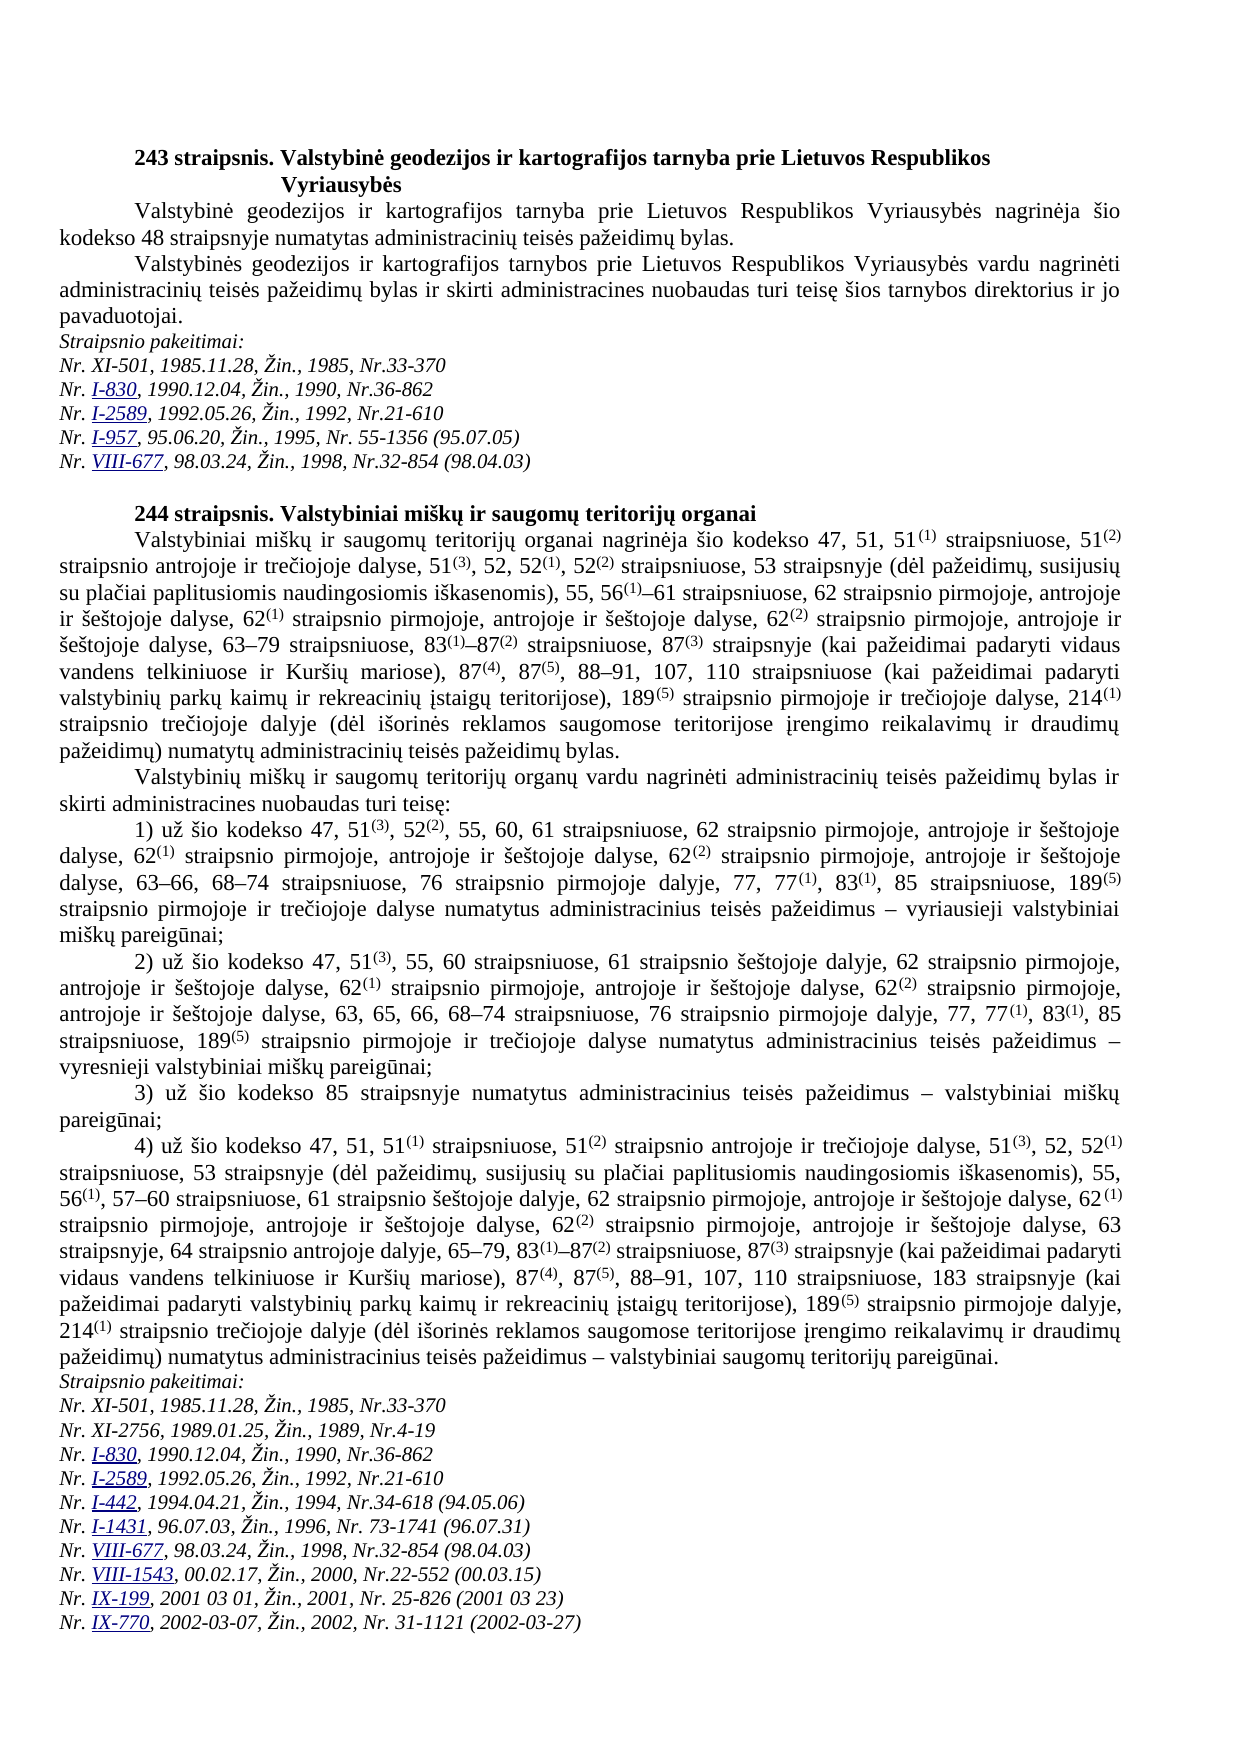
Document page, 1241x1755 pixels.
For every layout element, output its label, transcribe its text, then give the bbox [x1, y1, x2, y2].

text Nr. VIII-1543, 00.02.17, Žin., 2000, Nr.22-552 (00.03.15) [59, 1562, 1122, 1586]
text Nr. XI-501, 1985.11.28, Žin., 1985, Nr.33-370 [59, 353, 1122, 377]
text Nr. XI-501, 1985.11.28, Žin., 1985, Nr.33-370 [59, 1393, 1122, 1417]
text Nr. VIII-677, 98.03.24, Žin., 1998, Nr.32-854 (98.04.03) [59, 1538, 1122, 1562]
text 3) už šio kodekso 85 straipsnyje numatytus administracinius teisės pažeidimus – valstybiniai miškų pareigūnai; [59, 1079, 1121, 1132]
text Nr. I-2589, 1992.05.26, Žin., 1992, Nr.21-610 [59, 1466, 1122, 1490]
text Valstybinė geodezijos ir kartografijos tarnyba prie Lietuvos Respublikos Vyriausybės nagrinėja šio kodekso 48 straipsnyje numatytas administracinių teisės pažeidimų bylas. [59, 197, 1122, 250]
text Valstybinės geodezijos ir kartografijos tarnybos prie Lietuvos Respublikos Vyriausybės vardu nagrinėti administracinių teisės pažeidimų bylas ir skirti administracines nuobaudas turi teisę šios tarnybos direktorius ir jo pavaduotojai. [59, 250, 1122, 329]
text Nr. I-830, 1990.12.04, Žin., 1990, Nr.36-862 [59, 1442, 1122, 1466]
text 243 straipsnis. Valstybinė geodezijos ir kartografijos tarnyba prie Lietuvos Respublikos [134, 144, 1122, 171]
text Straipsnio pakeitimai: [59, 1369, 1122, 1393]
text 1) už šio kodekso 47, 51(3), 52(2), 55, 60, 61 straipsniuose, 62 straipsnio pirmojoje, antrojoje ir šeštojoje dalyse, 62(1) straipsnio pirmojoje, antrojoje ir šeštojoje dalyse, 62(2) straipsnio pirmojoje, antrojoje ir šeštojoje dalyse, 63–66, 68–74 straipsniuose, 76 straipsnio pirmojoje dalyje, 77, 77(1), 83(1), 85 straipsniuose, 189(5) straipsnio pirmojoje ir trečiojoje dalyse numatytus administracinius teisės pažeidimus – vyriausieji valstybiniai miškų pareigūnai; [59, 816, 1121, 948]
text Nr. I-830, 1990.12.04, Žin., 1990, Nr.36-862 [59, 377, 1122, 401]
text Nr. IX-199, 2001 03 01, Žin., 2001, Nr. 25-826 (2001 03 23) [59, 1586, 1122, 1610]
text Nr. I-442, 1994.04.21, Žin., 1994, Nr.34-618 (94.05.06) [59, 1490, 1122, 1514]
text Nr. I-1431, 96.07.03, Žin., 1996, Nr. 73-1741 (96.07.31) [59, 1514, 1122, 1538]
text Straipsnio pakeitimai: [59, 329, 1122, 353]
text Nr. IX-770, 2002-03-07, Žin., 2002, Nr. 31-1121 (2002-03-27) [59, 1610, 1122, 1634]
text Nr. I-2589, 1992.05.26, Žin., 1992, Nr.21-610 [59, 401, 1122, 425]
text Nr. I-957, 95.06.20, Žin., 1995, Nr. 55-1356 (95.07.05) [59, 425, 1122, 449]
text Valstybiniai miškų ir saugomų teritorijų organai nagrinėja šio kodekso 47, 51, 51(1) straipsniuose, 51(2) straipsnio antrojoje ir trečiojoje dalyse, 51(3), 52, 52(1), 52(2) straipsniuose, 53 straipsnyje (dėl pažeidimų, susijusių su plačiai paplitusiomis naudingosiomis iškasenomis), 55, 56(1)–61 straipsniuose, 62 straipsnio pirmojoje, antrojoje ir šeštojoje dalyse, 62(1) straipsnio pirmojoje, antrojoje ir šeštojoje dalyse, 62(2) straipsnio pirmojoje, antrojoje ir šeštojoje dalyse, 63–79 straipsniuose, 83(1)–87(2) straipsniuose, 87(3) straipsnyje (kai pažeidimai padaryti vidaus vandens telkiniuose ir Kuršių mariose), 87(4), 87(5), 88–91, 107, 110 straipsniuose (kai pažeidimai padaryti valstybinių parkų kaimų ir rekreacinių įstaigų teritorijose), 189(5) straipsnio pirmojoje ir trečiojoje dalyse, 214(1) straipsnio trečiojoje dalyje (dėl išorinės reklamos saugomose teritorijose įrengimo reikalavimų ir draudimų pažeidimų) numatytų administracinių teisės pažeidimų bylas. [59, 526, 1121, 763]
text 244 straipsnis. Valstybiniai miškų ir saugomų teritorijų organai [59, 500, 1121, 526]
text Nr. XI-2756, 1989.01.25, Žin., 1989, Nr.4-19 [59, 1417, 1122, 1442]
text Valstybinių miškų ir saugomų teritorijų organų vardu nagrinėti administracinių teisės pažeidimų bylas ir skirti administracines nuobaudas turi teisę: [59, 763, 1121, 816]
text Vyriausybės [281, 171, 1122, 197]
text Nr. VIII-677, 98.03.24, Žin., 1998, Nr.32-854 (98.04.03) [59, 449, 1122, 473]
text 2) už šio kodekso 47, 51(3), 55, 60 straipsniuose, 61 straipsnio šeštojoje dalyje, 62 straipsnio pirmojoje, antrojoje ir šeštojoje dalyse, 62(1) straipsnio pirmojoje, antrojoje ir šeštojoje dalyse, 62(2) straipsnio pirmojoje, antrojoje ir šeštojoje dalyse, 63, 65, 66, 68–74 straipsniuose, 76 straipsnio pirmojoje dalyje, 77, 77(1), 83(1), 85 straipsniuose, 189(5) straipsnio pirmojoje ir trečiojoje dalyse numatytus administracinius teisės pažeidimus – vyresnieji valstybiniai miškų pareigūnai; [59, 948, 1121, 1079]
text 4) už šio kodekso 47, 51, 51(1) straipsniuose, 51(2) straipsnio antrojoje ir trečiojoje dalyse, 51(3), 52, 52(1) straipsniuose, 53 straipsnyje (dėl pažeidimų, susijusių su plačiai paplitusiomis naudingosiomis iškasenomis), 55, 56(1), 57–60 straipsniuose, 61 straipsnio šeštojoje dalyje, 62 straipsnio pirmojoje, antrojoje ir šeštojoje dalyse, 62(1) straipsnio pirmojoje, antrojoje ir šeštojoje dalyse, 62(2) straipsnio pirmojoje, antrojoje ir šeštojoje dalyse, 63 straipsnyje, 64 straipsnio antrojoje dalyje, 65–79, 83(1)–87(2) straipsniuose, 87(3) straipsnyje (kai pažeidimai padaryti vidaus vandens telkiniuose ir Kuršių mariose), 87(4), 87(5), 88–91, 107, 110 straipsniuose, 183 straipsnyje (kai pažeidimai padaryti valstybinių parkų kaimų ir rekreacinių įstaigų teritorijose), 189(5) straipsnio pirmojoje dalyje, 214(1) straipsnio trečiojoje dalyje (dėl išorinės reklamos saugomose teritorijose įrengimo reikalavimų ir draudimų pažeidimų) numatytus administracinius teisės pažeidimus – valstybiniai saugomų teritorijų pareigūnai. [59, 1132, 1122, 1369]
